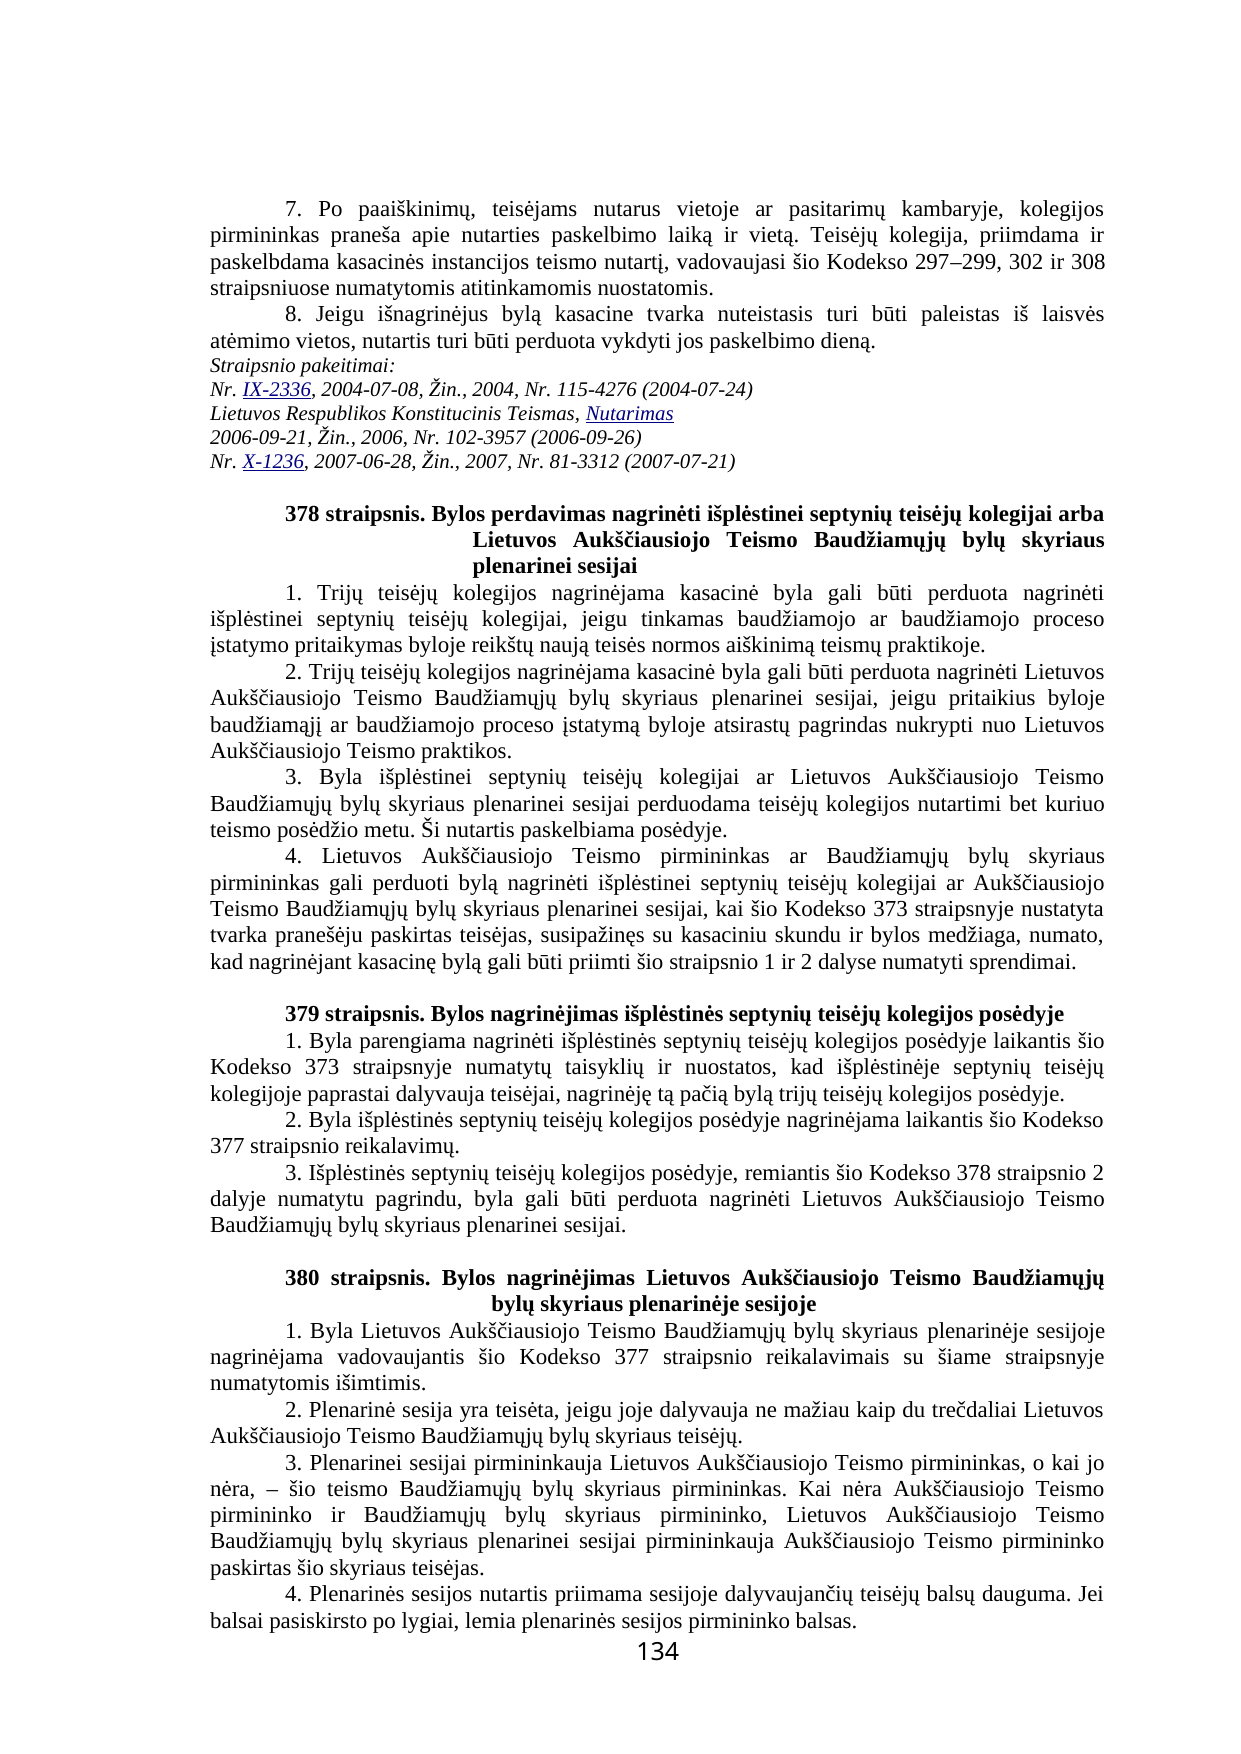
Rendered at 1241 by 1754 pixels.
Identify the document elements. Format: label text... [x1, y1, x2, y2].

text 2006-09-21, Žin., 2006, Nr. 102-3957 (2006-09-26) [210, 425, 1106, 449]
text Nr. IX-2336, 2004-07-08, Žin., 2004, Nr. 115-4276 (2004-07-24) [210, 377, 1106, 401]
text 380 straipsnis. Bylos nagrinėjimas Lietuvos Aukščiausiojo Teismo Baudžiamųjų bylų skyriaus plenarinėje sesijoje [285, 1264, 1106, 1317]
text 4. Plenarinės sesijos nutartis priimama sesijoje dalyvaujančių teisėjų balsų dauguma. Jei balsai pasiskirsto po lygiai, lemia plenarinės sesijos pirmininko balsas. [210, 1580, 1106, 1633]
text 2. Trijų teisėjų kolegijos nagrinėjama kasacinė byla gali būti perduota nagrinėti Lietuvos Aukščiausiojo Teismo Baudžiamųjų bylų skyriaus plenarinei sesijai, jeigu pritaikius byloje baudžiamąjį ar baudžiamojo proceso įstatymą byloje atsirastų pagrindas nukrypti nuo Lietuvos Aukščiausiojo Teismo praktikos. [210, 658, 1106, 763]
text 2. Plenarinė sesija yra teisėta, jeigu joje dalyvauja ne mažiau kaip du trečdaliai Lietuvos Aukščiausiojo Teismo Baudžiamųjų bylų skyriaus teisėjų. [210, 1396, 1106, 1448]
text 379 straipsnis. Bylos nagrinėjimas išplėstinės septynių teisėjų kolegijos posėdyje [285, 1001, 1106, 1027]
text 8. Jeigu išnagrinėjus bylą kasacine tvarka nuteistasis turi būti paleistas iš laisvės atėmimo vietos, nutartis turi būti perduota vykdyti jos paskelbimo dieną. [210, 300, 1106, 353]
text 1. Byla parengiama nagrinėti išplėstinės septynių teisėjų kolegijos posėdyje laikantis šio Kodekso 373 straipsnyje numatytų taisyklių ir nuostatos, kad išplėstinėje septynių teisėjų kolegijoje paprastai dalyvauja teisėjai, nagrinėję tą pačią bylą trijų teisėjų kolegijos posėdyje. [210, 1027, 1106, 1106]
text 4. Lietuvos Aukščiausiojo Teismo pirmininkas ar Baudžiamųjų bylų skyriaus pirmininkas gali perduoti bylą nagrinėti išplėstinei septynių teisėjų kolegijai ar Aukščiausiojo Teismo Baudžiamųjų bylų skyriaus plenarinei sesijai, kai šio Kodekso 373 straipsnyje nustatyta tvarka pranešėju paskirtas teisėjas, susipažinęs su kasaciniu skundu ir bylos medžiaga, numato, kad nagrinėjant kasacinę bylą gali būti priimti šio straipsnio 1 ir 2 dalyse numatyti sprendimai. [210, 842, 1106, 974]
text Nr. X-1236, 2007-06-28, Žin., 2007, Nr. 81-3312 (2007-07-21) [210, 449, 1106, 473]
text Lietuvos Respublikos Konstitucinis Teismas, Nutarimas [210, 401, 1106, 425]
text 3. Byla išplėstinei septynių teisėjų kolegijai ar Lietuvos Aukščiausiojo Teismo Baudžiamųjų bylų skyriaus plenarinei sesijai perduodama teisėjų kolegijos nutartimi bet kuriuo teismo posėdžio metu. Ši nutartis paskelbiama posėdyje. [210, 763, 1106, 842]
text 378 straipsnis. Bylos perdavimas nagrinėti išplėstinei septynių teisėjų kolegijai arba Lietuvos Aukščiausiojo Teismo Baudžiamųjų bylų skyriaus plenarinei sesijai [285, 500, 1106, 579]
text 1. Trijų teisėjų kolegijos nagrinėjama kasacinė byla gali būti perduota nagrinėti išplėstinei septynių teisėjų kolegijai, jeigu tinkamas baudžiamojo ar baudžiamojo proceso įstatymo pritaikymas byloje reikštų naują teisės normos aiškinimą teismų praktikoje. [210, 579, 1106, 658]
text Straipsnio pakeitimai: [210, 353, 1106, 377]
text 2. Byla išplėstinės septynių teisėjų kolegijos posėdyje nagrinėjama laikantis šio Kodekso 377 straipsnio reikalavimų. [210, 1106, 1106, 1159]
text 1. Byla Lietuvos Aukščiausiojo Teismo Baudžiamųjų bylų skyriaus plenarinėje sesijoje nagrinėjama vadovaujantis šio Kodekso 377 straipsnio reikalavimais su šiame straipsnyje numatytomis išimtimis. [210, 1317, 1106, 1396]
text 7. Po paaiškinimų, teisėjams nutarus vietoje ar pasitarimų kambaryje, kolegijos pirmininkas praneša apie nutarties paskelbimo laiką ir vietą. Teisėjų kolegija, priimdama ir paskelbdama kasacinės instancijos teismo nutartį, vadovaujasi šio Kodekso 297–299, 302 ir 308 straipsniuose numatytomis atitinkamomis nuostatomis. [210, 195, 1106, 300]
text 3. Išplėstinės septynių teisėjų kolegijos posėdyje, remiantis šio Kodekso 378 straipsnio 2 dalyje numatytu pagrindu, byla gali būti perduota nagrinėti Lietuvos Aukščiausiojo Teismo Baudžiamųjų bylų skyriaus plenarinei sesijai. [210, 1159, 1106, 1238]
text 3. Plenarinei sesijai pirmininkauja Lietuvos Aukščiausiojo Teismo pirmininkas, o kai jo nėra, – šio teismo Baudžiamųjų bylų skyriaus pirmininkas. Kai nėra Aukščiausiojo Teismo pirmininko ir Baudžiamųjų bylų skyriaus pirmininko, Lietuvos Aukščiausiojo Teismo Baudžiamųjų bylų skyriaus plenarinei sesijai pirmininkauja Aukščiausiojo Teismo pirmininko paskirtas šio skyriaus teisėjas. [210, 1448, 1106, 1580]
